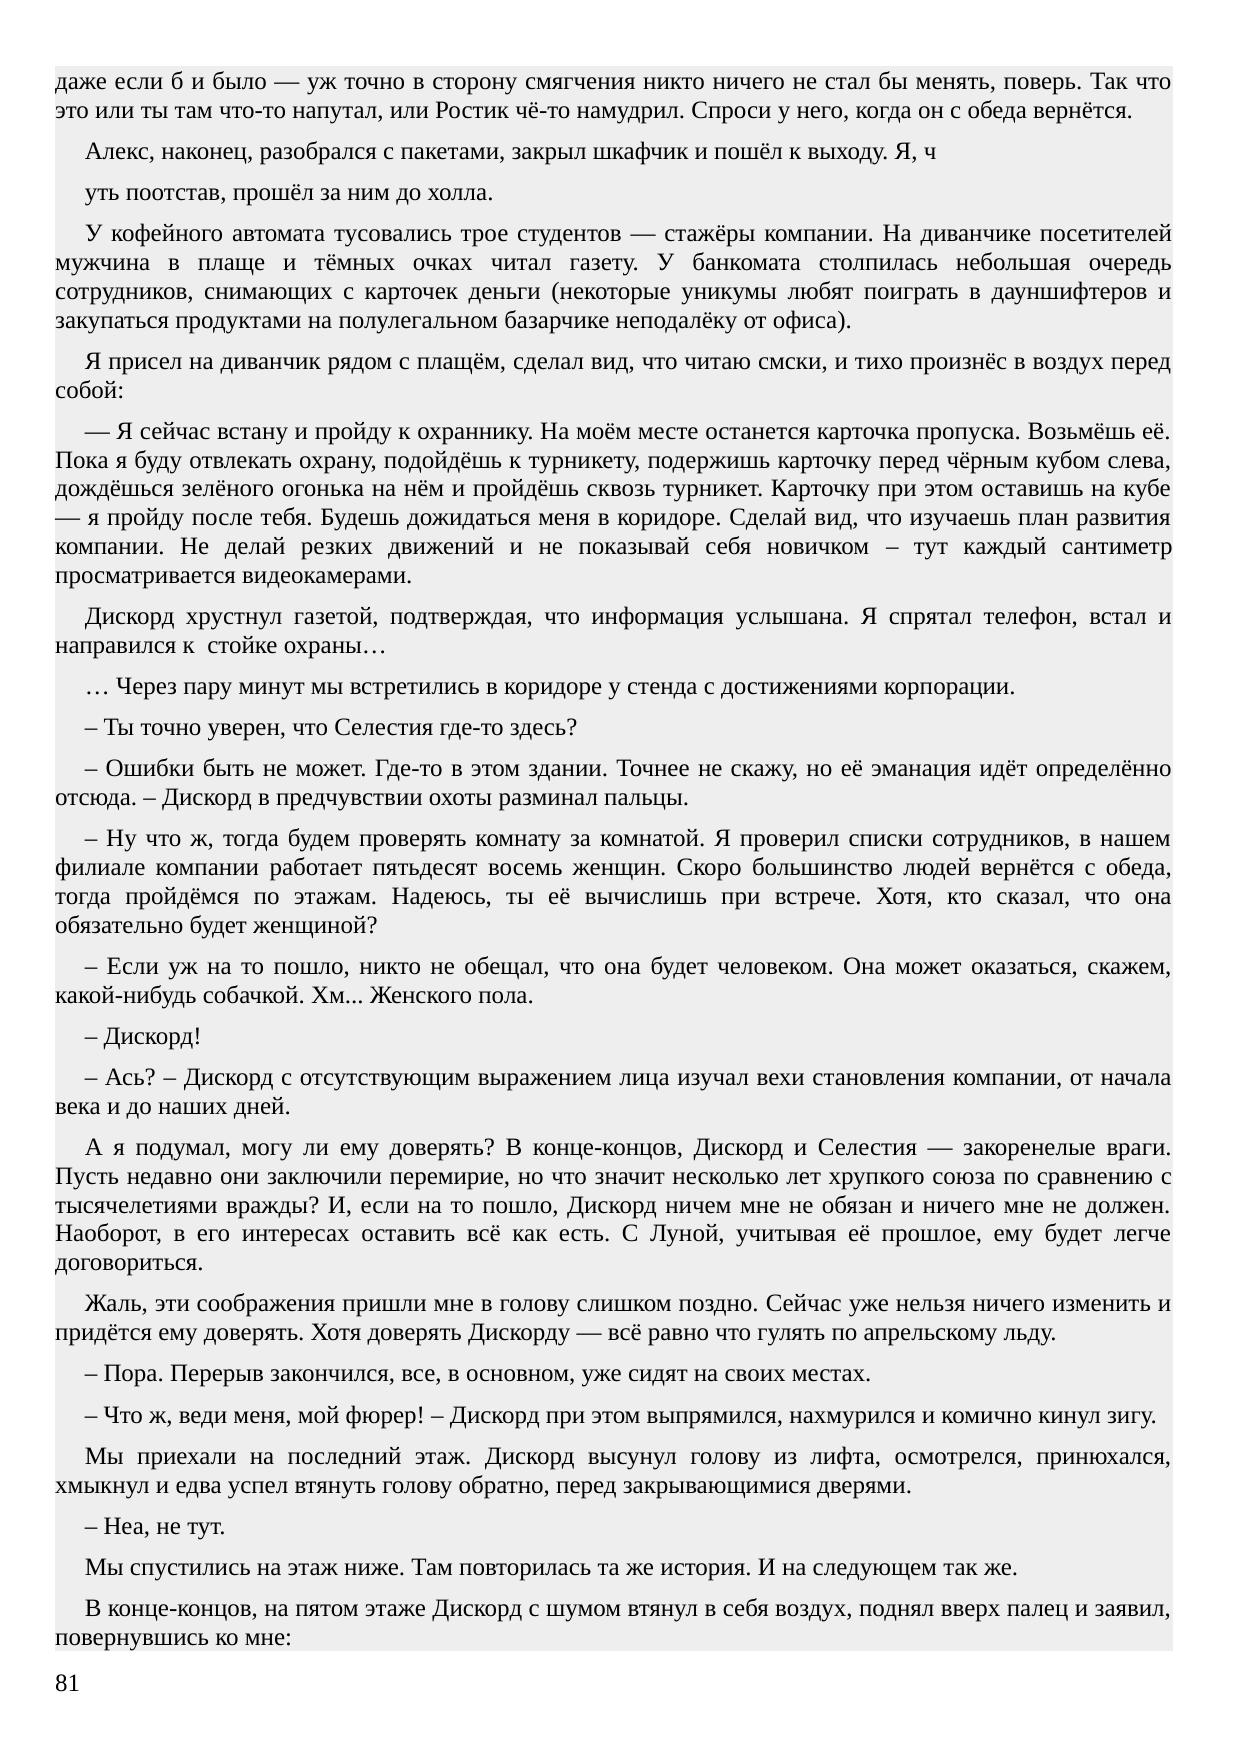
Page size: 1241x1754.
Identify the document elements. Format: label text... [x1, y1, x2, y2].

text – Ась? – Дискорд с отсутствующим выражением лица изучал вехи становления компании, от начала века и до наших дней. [55, 1062, 1173, 1120]
text – Что ж, веди меня, мой фюрер! – Дискорд при этом выпрямился, нахмурился и комично кинул зигу. [55, 1400, 1173, 1428]
text даже если б и было — уж точно в сторону смягчения никто ничего не стал бы менять, поверь. Так что это или ты там что-то напутал, или Ростик чё-то намудрил. Спроси у него, когда он с обеда вернётся. [55, 66, 1173, 123]
text Жаль, эти соображения пришли мне в голову слишком поздно. Сейчас уже нельзя ничего изменить и придётся ему доверять. Хотя доверять Дискорду — всё равно что гулять по апрельскому льду. [55, 1288, 1173, 1346]
text – Ну что ж, тогда будем проверять комнату за комнатой. Я проверил списки сотрудников, в нашем филиале компании работает пятьдесят восемь женщин. Скоро большинство людей вернётся с обеда, тогда пройдёмся по этажам. Надеюсь, ты её вычислишь при встрече. Хотя, кто сказал, что она обязательно будет женщиной? [55, 823, 1173, 938]
text – Дискорд! [55, 1021, 1173, 1050]
text … Через пару минут мы встретились в коридоре у стенда с достижениями корпорации. [55, 671, 1173, 700]
text Дискорд хрустнул газетой, подтверждая, что информация услышана. Я спрятал телефон, встал и направился к стойке охраны… [55, 601, 1173, 658]
text Я присел на диванчик рядом с плащём, сделал вид, что читаю смски, и тихо произнёс в воздух перед собой: [55, 346, 1173, 403]
text Мы приехали на последний этаж. Дискорд высунул голову из лифта, осмотрелся, принюхался, хмыкнул и едва успел втянуть голову обратно, перед закрывающимися дверями. [55, 1441, 1173, 1498]
text уть поотстав, прошёл за ним до холла. [55, 177, 1173, 206]
text Мы спустились на этаж ниже. Там повторилась та же история. И на следующем так же. [55, 1552, 1173, 1581]
text – Неа, не тут. [55, 1511, 1173, 1540]
text В конце-концов, на пятом этаже Дискорд с шумом втянул в себя воздух, поднял вверх палец и заявил, повернувшись ко мне: [55, 1593, 1173, 1651]
text – Ошибки быть не может. Где-то в этом здании. Точнее не скажу, но её эманация идёт определённо отсюда. – Дискорд в предчувствии охоты разминал пальцы. [55, 753, 1173, 811]
text – Если уж на то пошло, никто не обещал, что она будет человеком. Она может оказаться, скажем, какой-нибудь собачкой. Хм... Женского пола. [55, 951, 1173, 1008]
text Алекс, наконец, разобрался с пакетами, закрыл шкафчик и пошёл к выходу. Я, ч [55, 136, 1173, 165]
text – Пора. Перерыв закончился, все, в основном, уже сидят на своих местах. [55, 1358, 1173, 1387]
text А я подумал, могу ли ему доверять? В конце-концов, Дискорд и Селестия — закоренелые враги. Пусть недавно они заключили перемирие, но что значит несколько лет хрупкого союза по сравнению с тысячелетиями вражды? И, если на то пошло, Дискорд ничем мне не обязан и ничего мне не должен. Наоборот, в его интересах оставить всё как есть. С Луной, учитывая её прошлое, ему будет легче договориться. [55, 1132, 1173, 1276]
text – Ты точно уверен, что Селестия где-то здесь? [55, 712, 1173, 741]
text — Я сейчас встану и пройду к охраннику. На моём месте останется карточка пропуска. Возьмёшь её. Пока я буду отвлекать охрану, подойдёшь к турникету, подержишь карточку перед чёрным кубом слева, дождёшься зелёного огонька на нём и пройдёшь сквозь турникет. Карточку при этом оставишь на кубе — я пройду после тебя. Будешь дожидаться меня в коридоре. Сделай вид, что изучаешь план развития компании. Не делай резких движений и не показывай себя новичком – тут каждый сантиметр просматривается видеокамерами. [55, 416, 1173, 588]
text У кофейного автомата тусовались трое студентов — стажёры компании. На диванчике посетителей мужчина в плаще и тёмных очках читал газету. У банкомата столпилась небольшая очередь сотрудников, снимающих с карточек деньги (некоторые уникумы любят поиграть в дауншифтеров и закупаться продуктами на полулегальном базарчике неподалёку от офиса). [55, 218, 1173, 333]
